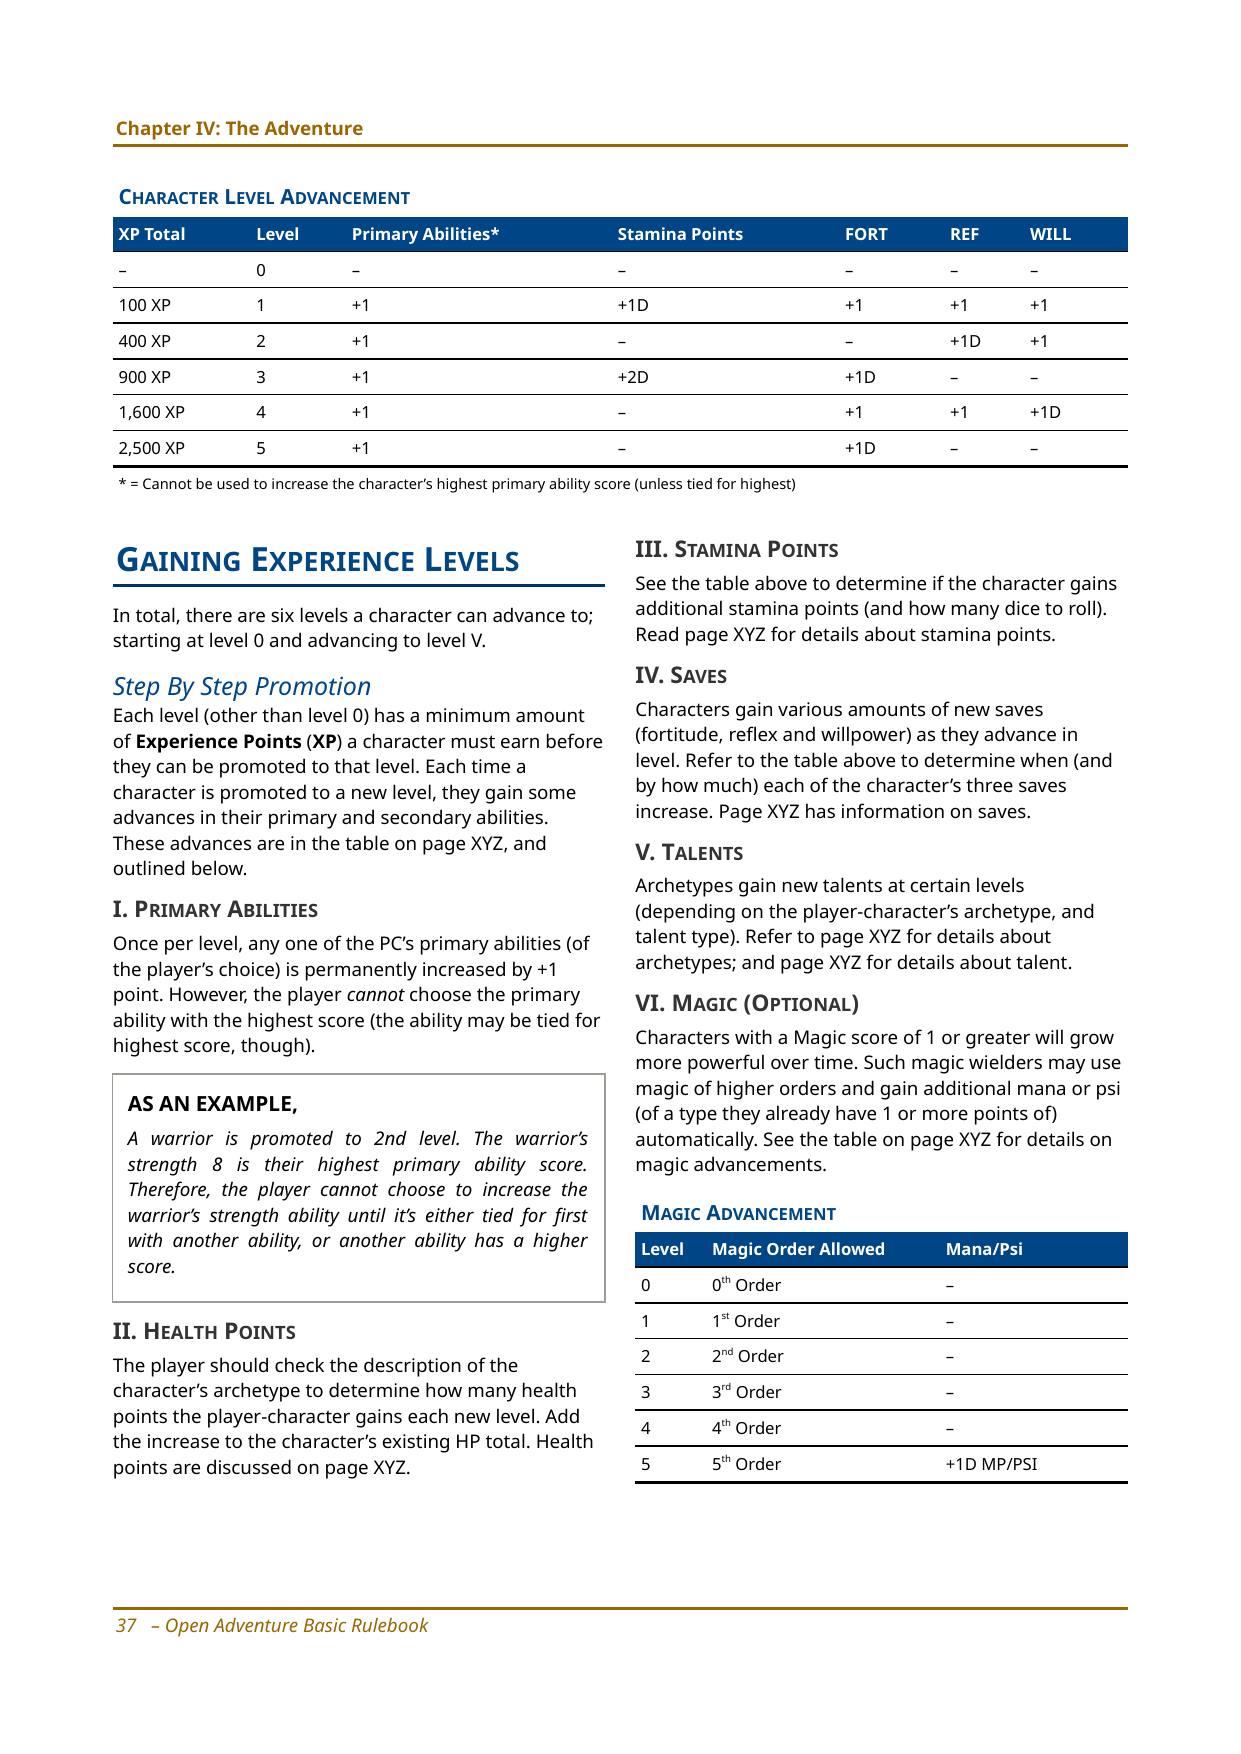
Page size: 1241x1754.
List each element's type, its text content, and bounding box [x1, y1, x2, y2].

table_cell – [612, 431, 839, 465]
table_cell – [839, 252, 944, 287]
text In total, there are six levels a character can advance to; starting at level 0 and advancing to level V. [113, 602, 605, 653]
table_cell 2,500 XP [113, 431, 250, 465]
table_cell 2 [635, 1339, 706, 1373]
table_cell – [612, 395, 839, 429]
table_cell +1 [839, 395, 944, 429]
table_cell +1 [346, 288, 612, 322]
table_cell +1D [1024, 395, 1128, 429]
table_cell +1D [839, 431, 944, 465]
text Characters with a magic score of 1 or greater will grow more powerful over time. Such magic wielders may use magic of higher orders and gain additional mana or psi (of a type they already have 1 or more points of) automatically. See the table on page XYZ for details on magic advancements. [635, 1024, 1128, 1177]
text The player should check the description of the character’s archetype to determine how many health points the player-character gains each new level. Add the increase to the character’s existing HP total. Health points are discussed on page XYZ. [113, 1352, 605, 1479]
table_cell 3 [635, 1375, 706, 1409]
table_cell * = Cannot be used to increase the character’s highest primary ability score (unless tied for highest) [113, 468, 1128, 500]
table_cell +1D [612, 288, 839, 322]
table_cell – [940, 1339, 1128, 1373]
text See the table above to determine if the character gains additional stamina points (and how many dice to roll). Read page XYZ for details about stamina points. [635, 570, 1128, 647]
table_cell – [612, 324, 839, 358]
table_cell +1D [944, 324, 1024, 358]
table_cell +1 [944, 395, 1024, 429]
subtitle Step By Step Promotion [113, 668, 605, 702]
table_cell – [1024, 360, 1128, 394]
text Characters gain various amounts of new saves (fortitude, reflex and willpower) as they advance in level. Refer to the table above to determine when (and by how much) each of the character’s three saves increase. Page XYZ has information on saves. [635, 696, 1128, 823]
table_cell Primary Abilities* [346, 217, 612, 251]
table_header As An Example, A warrior is promoted to 2nd level. The warrior’s strength 8 is their highest primary ability score. Therefore, the player cannot choose to increase the warrior’s strength ability until it’s either tied for first with another ability, or another ability has a higher score. [113, 1075, 604, 1301]
subtitle III. Stamina Points [635, 533, 1128, 564]
subtitle IV. Saves [635, 658, 1128, 690]
table_cell 0 [250, 252, 346, 287]
table_cell 1,600 XP [113, 395, 250, 429]
table_cell 2 [250, 324, 346, 358]
table_cell FORT [839, 217, 944, 251]
table_cell +1 [1024, 288, 1128, 322]
table_cell 3 [250, 360, 346, 394]
table_cell – [1024, 431, 1128, 465]
table_cell 2nd Order [706, 1339, 940, 1373]
text Each level (other than level 0) has a minimum amount of Experience Points (XP) a character must earn before they can be promoted to that level. Each time a character is promoted to a new level, they gain some advances in their primary and secondary abilities. These advances are in the table on page XYZ, and outlined below. [113, 702, 605, 881]
subtitle V. Talents [635, 835, 1128, 867]
table_cell 1 [635, 1304, 706, 1338]
table_cell +2D [612, 360, 839, 394]
table_cell +1 [346, 395, 612, 429]
table_cell 900 XP [113, 360, 250, 394]
table_cell +1 [1024, 324, 1128, 358]
table_cell – [944, 252, 1024, 287]
table_cell REF [944, 217, 1024, 251]
table_cell +1 [346, 431, 612, 465]
table_cell – [940, 1375, 1128, 1409]
table_cell 5th Order [706, 1447, 940, 1481]
table_header Character Level Advancement [113, 177, 1128, 217]
subtitle II. Health Points [113, 1314, 605, 1346]
table_cell – [940, 1268, 1128, 1302]
table_cell – [113, 252, 250, 287]
table_cell +1 [944, 288, 1024, 322]
table_cell Magic Order Allowed [706, 1232, 940, 1266]
table_cell +1 [346, 324, 612, 358]
table_cell 4 [635, 1411, 706, 1445]
table_cell Mana/Psi [940, 1232, 1128, 1266]
table_cell – [839, 324, 944, 358]
table_cell – [1024, 252, 1128, 287]
table_cell – [944, 360, 1024, 394]
table_cell 1 [250, 288, 346, 322]
text Once per level, any one of the PC’s primary abilities (of the player’s choice) is permanently increased by +1 point. However, the player cannot choose the primary ability with the highest score (the ability may be tied for highest score, though). [113, 930, 605, 1058]
table_cell 5 [635, 1447, 706, 1481]
table_cell +1 [346, 360, 612, 394]
text Archetypes gain new talents at certain levels (depending on the player-character’s archetype, and talent type). Refer to page XYZ for details about archetypes; and page XYZ for details about talent. [635, 873, 1128, 975]
table_cell 400 XP [113, 324, 250, 358]
table_cell 5 [250, 431, 346, 465]
table_cell – [612, 252, 839, 287]
table_cell – [940, 1411, 1128, 1445]
table_cell Level [250, 217, 346, 251]
table_cell – [944, 431, 1024, 465]
table_cell 0 [635, 1268, 706, 1302]
subtitle VI. Magic (Optional) [635, 987, 1128, 1018]
table_cell 4th Order [706, 1411, 940, 1445]
table_cell +1D [839, 360, 944, 394]
table_cell 0th Order [706, 1268, 940, 1302]
table_cell WILL [1024, 217, 1128, 251]
table_cell 4 [250, 395, 346, 429]
table_cell 1st Order [706, 1304, 940, 1338]
table_cell 100 XP [113, 288, 250, 322]
table_cell Stamina Points [612, 217, 839, 251]
subtitle I. Primary Abilities [113, 893, 605, 924]
table_cell XP Total [113, 217, 250, 251]
table_cell – [940, 1304, 1128, 1338]
table_cell 3rd Order [706, 1375, 940, 1409]
table_cell +1D MP/PSI [940, 1447, 1128, 1481]
table_header Magic Advancement [635, 1192, 1128, 1232]
table_cell – [346, 252, 612, 287]
table_cell Level [635, 1232, 706, 1266]
table_cell +1 [839, 288, 944, 322]
